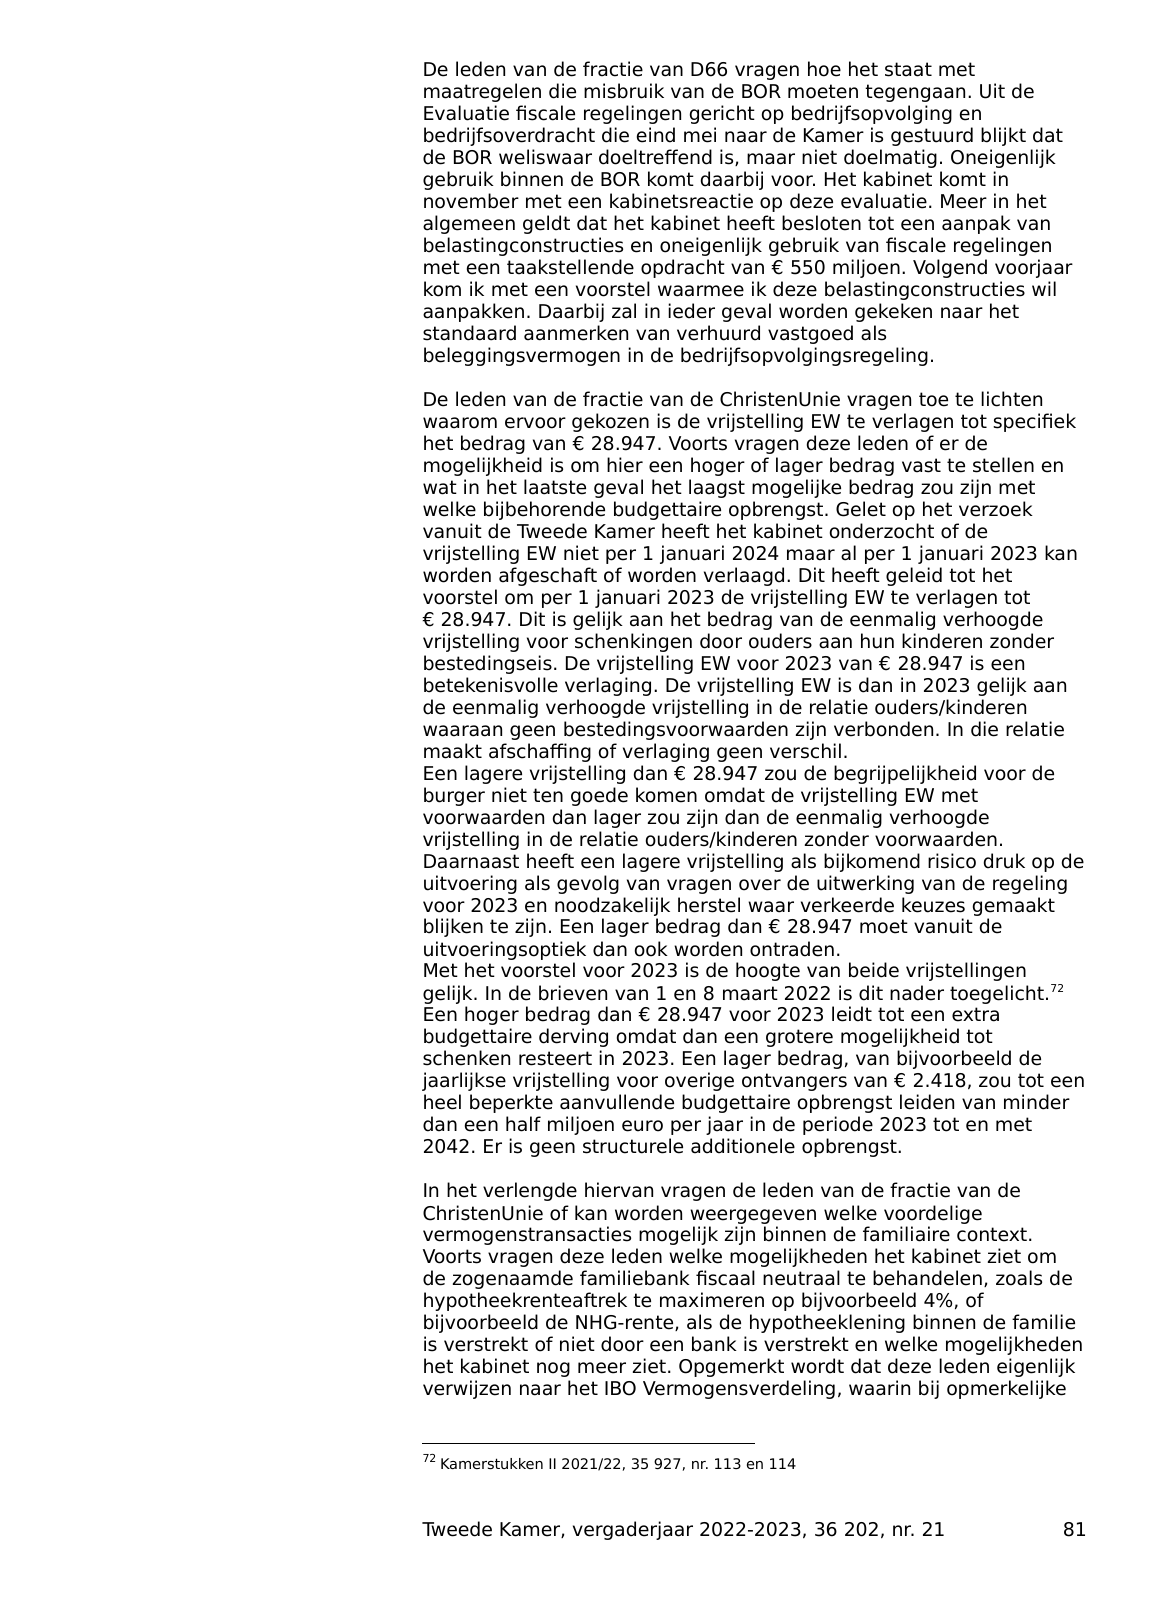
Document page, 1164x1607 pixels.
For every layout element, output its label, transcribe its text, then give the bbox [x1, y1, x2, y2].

text In het verlengde hiervan vragen de leden van de fractie van de ChristenUnie of kan worden weergegeven welke voordelige vermogenstransacties mogelijk zijn binnen de familiaire context. Voorts vragen deze leden welke mogelijkheden het kabinet ziet om de zogenaamde familiebank fiscaal neutraal te behandelen, zoals de hypotheekrenteaftrek te maximeren op bijvoorbeeld 4%, of bijvoorbeeld de NHG-rente, als de hypotheeklening binnen de familie is verstrekt of niet door een bank is verstrekt en welke mogelijkheden het kabinet nog meer ziet. Opgemerkt wordt dat deze leden eigenlijk verwijzen naar het IBO Vermogensverdeling, waarin bij opmerkelijke [422, 1180, 1087, 1400]
text Kamerstukken II 2021/22, 35 927, nr. 113 en 114 [422, 1452, 1087, 1474]
text De leden van de fractie van D66 vragen hoe het staat met maatregelen die misbruik van de BOR moeten tegengaan. Uit de Evaluatie fiscale regelingen gericht op bedrijfsopvolging en bedrijfsoverdracht die eind mei naar de Kamer is gestuurd blijkt dat de BOR weliswaar doeltreffend is, maar niet doelmatig. Oneigenlijk gebruik binnen de BOR komt daarbij voor. Het kabinet komt in november met een kabinetsreactie op deze evaluatie. Meer in het algemeen geldt dat het kabinet heeft besloten tot een aanpak van belastingconstructies en oneigenlijk gebruik van fiscale regelingen met een taakstellende opdracht van € 550 miljoen. Volgend voorjaar kom ik met een voorstel waarmee ik deze belastingconstructies wil aanpakken. Daarbij zal in ieder geval worden gekeken naar het standaard aanmerken van verhuurd vastgoed als beleggingsvermogen in de bedrijfsopvolgingsregeling. [422, 59, 1087, 367]
text Een lagere vrijstelling dan € 28.947 zou de begrijpelijkheid voor de burger niet ten goede komen omdat de vrijstelling EW met voorwaarden dan lager zou zijn dan de eenmalig verhoogde vrijstelling in de relatie ouders/kinderen zonder voorwaarden. Daarnaast heeft een lagere vrijstelling als bijkomend risico druk op de uitvoering als gevolg van vragen over de uitwerking van de regeling voor 2023 en noodzakelijk herstel waar verkeerde keuzes gemaakt blijken te zijn. Een lager bedrag dan € 28.947 moet vanuit de uitvoeringsoptiek dan ook worden ontraden. [422, 763, 1087, 960]
text Met het voorstel voor 2023 is de hoogte van beide vrijstellingen gelijk. In de brieven van 1 en 8 maart 2022 is dit nader toegelicht. Een hoger bedrag dan € 28.947 voor 2023 leidt tot een extra budgettaire derving omdat dan een grotere mogelijkheid tot schenken resteert in 2023. Een lager bedrag, van bijvoorbeeld de jaarlijkse vrijstelling voor overige ontvangers van € 2.418, zou tot een heel beperkte aanvullende budgettaire opbrengst leiden van minder dan een half miljoen euro per jaar in de periode 2023 tot en met 2042. Er is geen structurele additionele opbrengst. [422, 960, 1087, 1158]
text De leden van de fractie van de ChristenUnie vragen toe te lichten waarom ervoor gekozen is de vrijstelling EW te verlagen tot specifiek het bedrag van € 28.947. Voorts vragen deze leden of er de mogelijkheid is om hier een hoger of lager bedrag vast te stellen en wat in het laatste geval het laagst mogelijke bedrag zou zijn met welke bijbehorende budgettaire opbrengst. Gelet op het verzoek vanuit de Tweede Kamer heeft het kabinet onderzocht of de vrijstelling EW niet per 1 januari 2024 maar al per 1 januari 2023 kan worden afgeschaft of worden verlaagd. Dit heeft geleid tot het voorstel om per 1 januari 2023 de vrijstelling EW te verlagen tot € 28.947. Dit is gelijk aan het bedrag van de eenmalig verhoogde vrijstelling voor schenkingen door ouders aan hun kinderen zonder bestedingseis. De vrijstelling EW voor 2023 van € 28.947 is een betekenisvolle verlaging. De vrijstelling EW is dan in 2023 gelijk aan de eenmalig verhoogde vrijstelling in de relatie ouders/kinderen waaraan geen bestedingsvoorwaarden zijn verbonden. In die relatie maakt afschaffing of verlaging geen verschil. [422, 389, 1087, 763]
